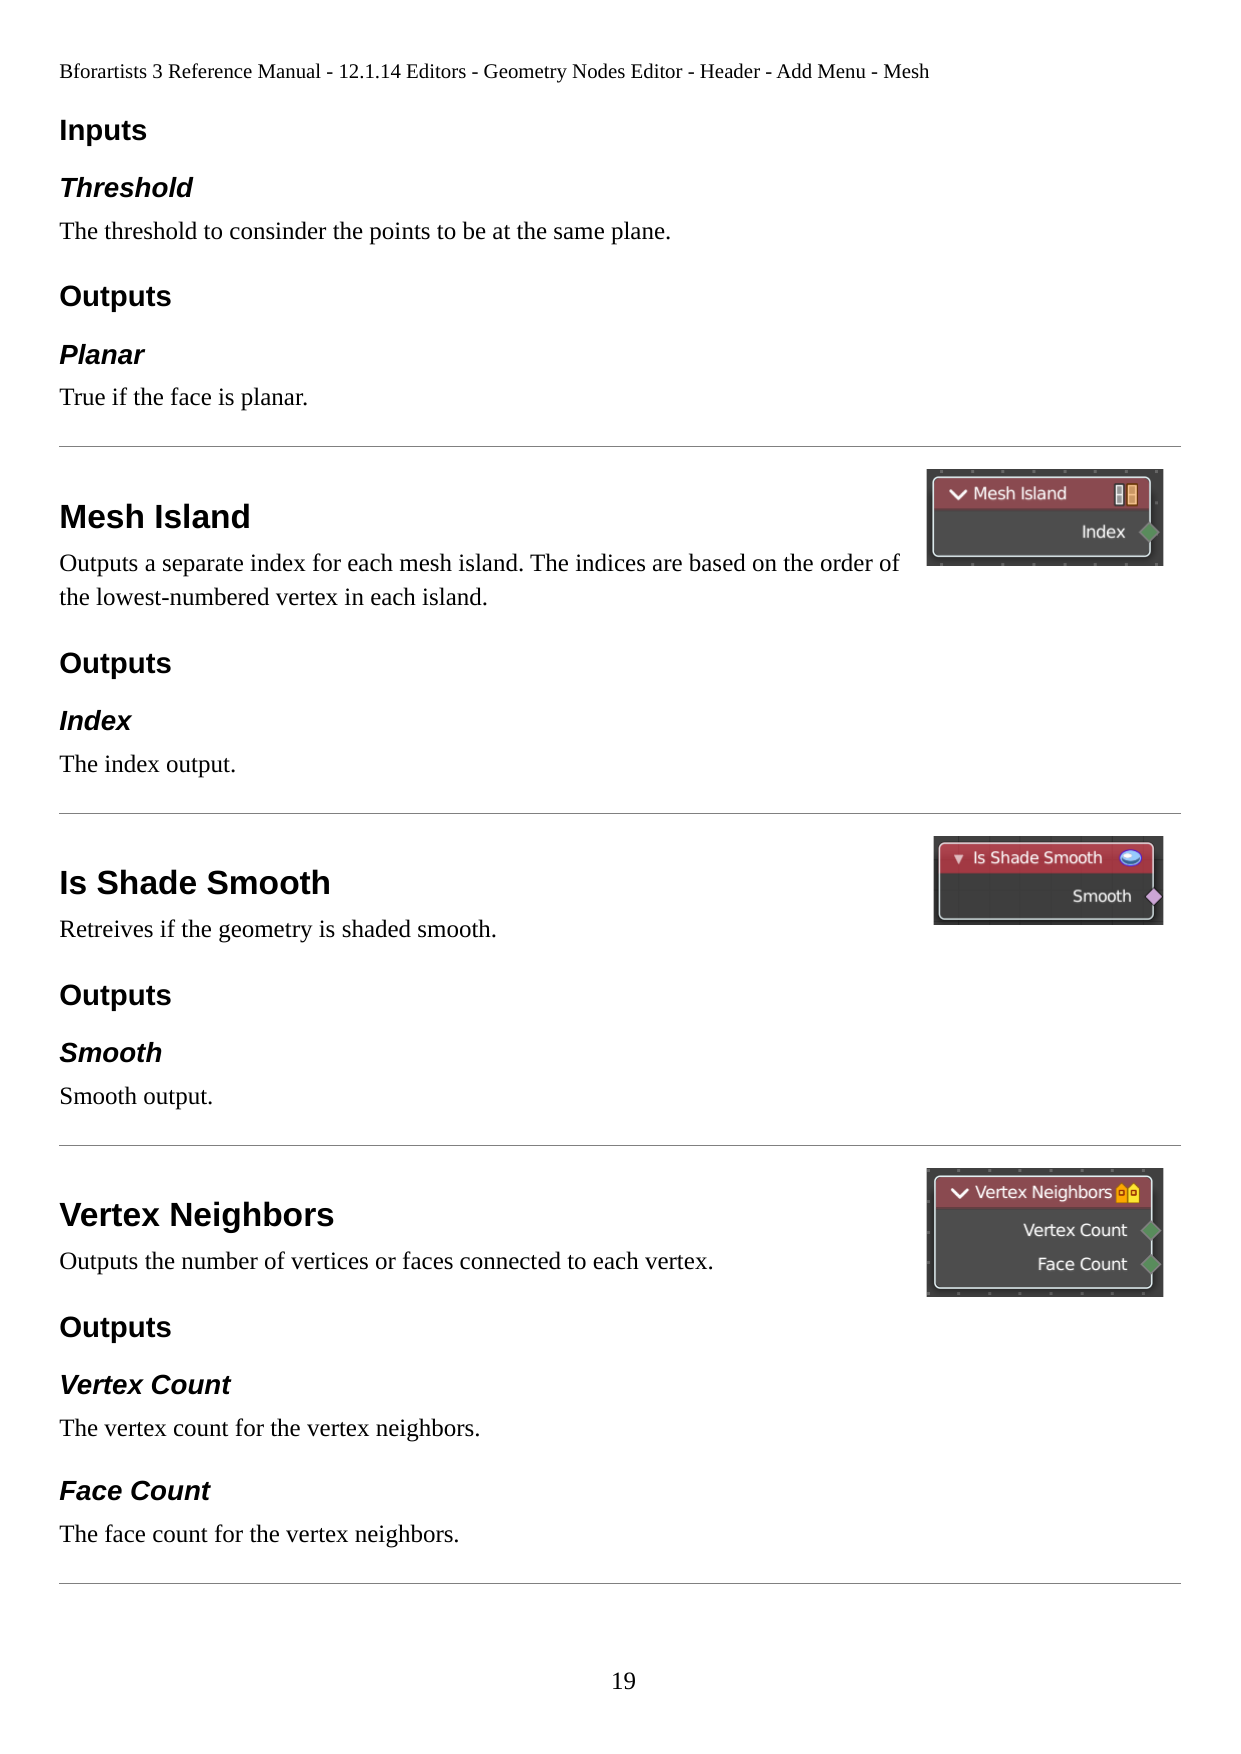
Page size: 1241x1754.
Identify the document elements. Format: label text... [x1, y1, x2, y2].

text Smooth output. [59, 1081, 1181, 1110]
text Outputs a separate index for each mesh island. The indices are based on the order of the lowest-numbered vertex in each island. [59, 548, 1181, 611]
subtitle Outputs [59, 1310, 1181, 1343]
picture [933, 836, 1164, 925]
subtitle Face Count [59, 1474, 1181, 1506]
subtitle [1164, 863, 1181, 902]
subtitle Outputs [59, 978, 1181, 1012]
subtitle Outputs [59, 279, 1181, 313]
subtitle [1164, 497, 1181, 535]
subtitle Vertex Count [59, 1368, 1181, 1400]
text Outputs the number of vertices or faces connected to each vertex. [59, 1246, 926, 1275]
text The vertex count for the vertex neighbors. [59, 1413, 1181, 1442]
subtitle Is Shade Smooth [59, 863, 933, 902]
subtitle Inputs [59, 113, 1181, 146]
subtitle Vertex Neighbors [59, 1195, 926, 1234]
text The index output. [59, 749, 1181, 778]
subtitle [1164, 1195, 1181, 1234]
picture [926, 469, 1164, 566]
text The face count for the vertex neighbors. [59, 1519, 1181, 1548]
subtitle Mesh Island [59, 497, 926, 535]
subtitle Index [59, 704, 1181, 736]
subtitle Threshold [59, 171, 1181, 203]
text Retreives if the geometry is shaded smooth. [59, 914, 1181, 943]
subtitle Outputs [59, 646, 1181, 679]
text True if the face is planar. [59, 382, 1181, 411]
text The threshold to consinder the points to be at the same plane. [59, 216, 1181, 244]
subtitle Planar [59, 338, 1181, 370]
subtitle Smooth [59, 1037, 1181, 1068]
picture [926, 1168, 1164, 1297]
